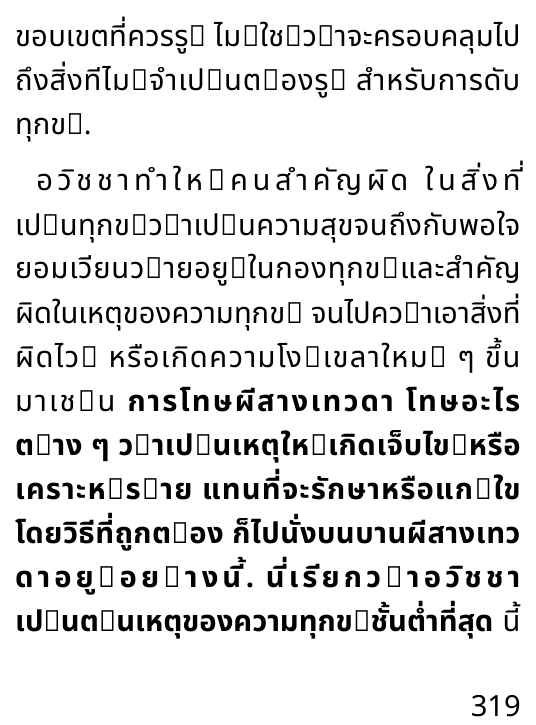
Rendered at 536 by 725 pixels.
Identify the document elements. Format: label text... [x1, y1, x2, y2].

text อวิชชาทําใหคนสําคัญผิด ในสิ่งที่เปนทุกขวาเปนความสุขจนถึงกับพอใจยอมเวียนวายอยูในกองทุกขและสําคัญผิดในเหตุของความทุกข จนไปควาเอาสิ่งที่ผิดไว หรือเกิดความโงเขลาใหม ๆ ขึ้นมาเชน การโทษผีสางเทวดา โทษอะไรตาง ๆ วาเปนเหตุใหเกิดเจ็บไขหรือเคราะหราย แทนที่จะรักษาหรือแกใขโดยวิธีที่ถูกตอง ก็ไปนั่งบนบานผีสางเทวดาอยูอยางนี้. นี่เรียกวาอวิชชาเปนตนเหตุของความทุกขชั้นต่ำที่สุด นี้ [15, 160, 521, 645]
text ขอบเขตที่ควรรู ไมใชวาจะครอบคลุมไปถึงสิ่งทีไมจําเปนตองรู สําหรับการดับทุกข. [15, 15, 521, 147]
